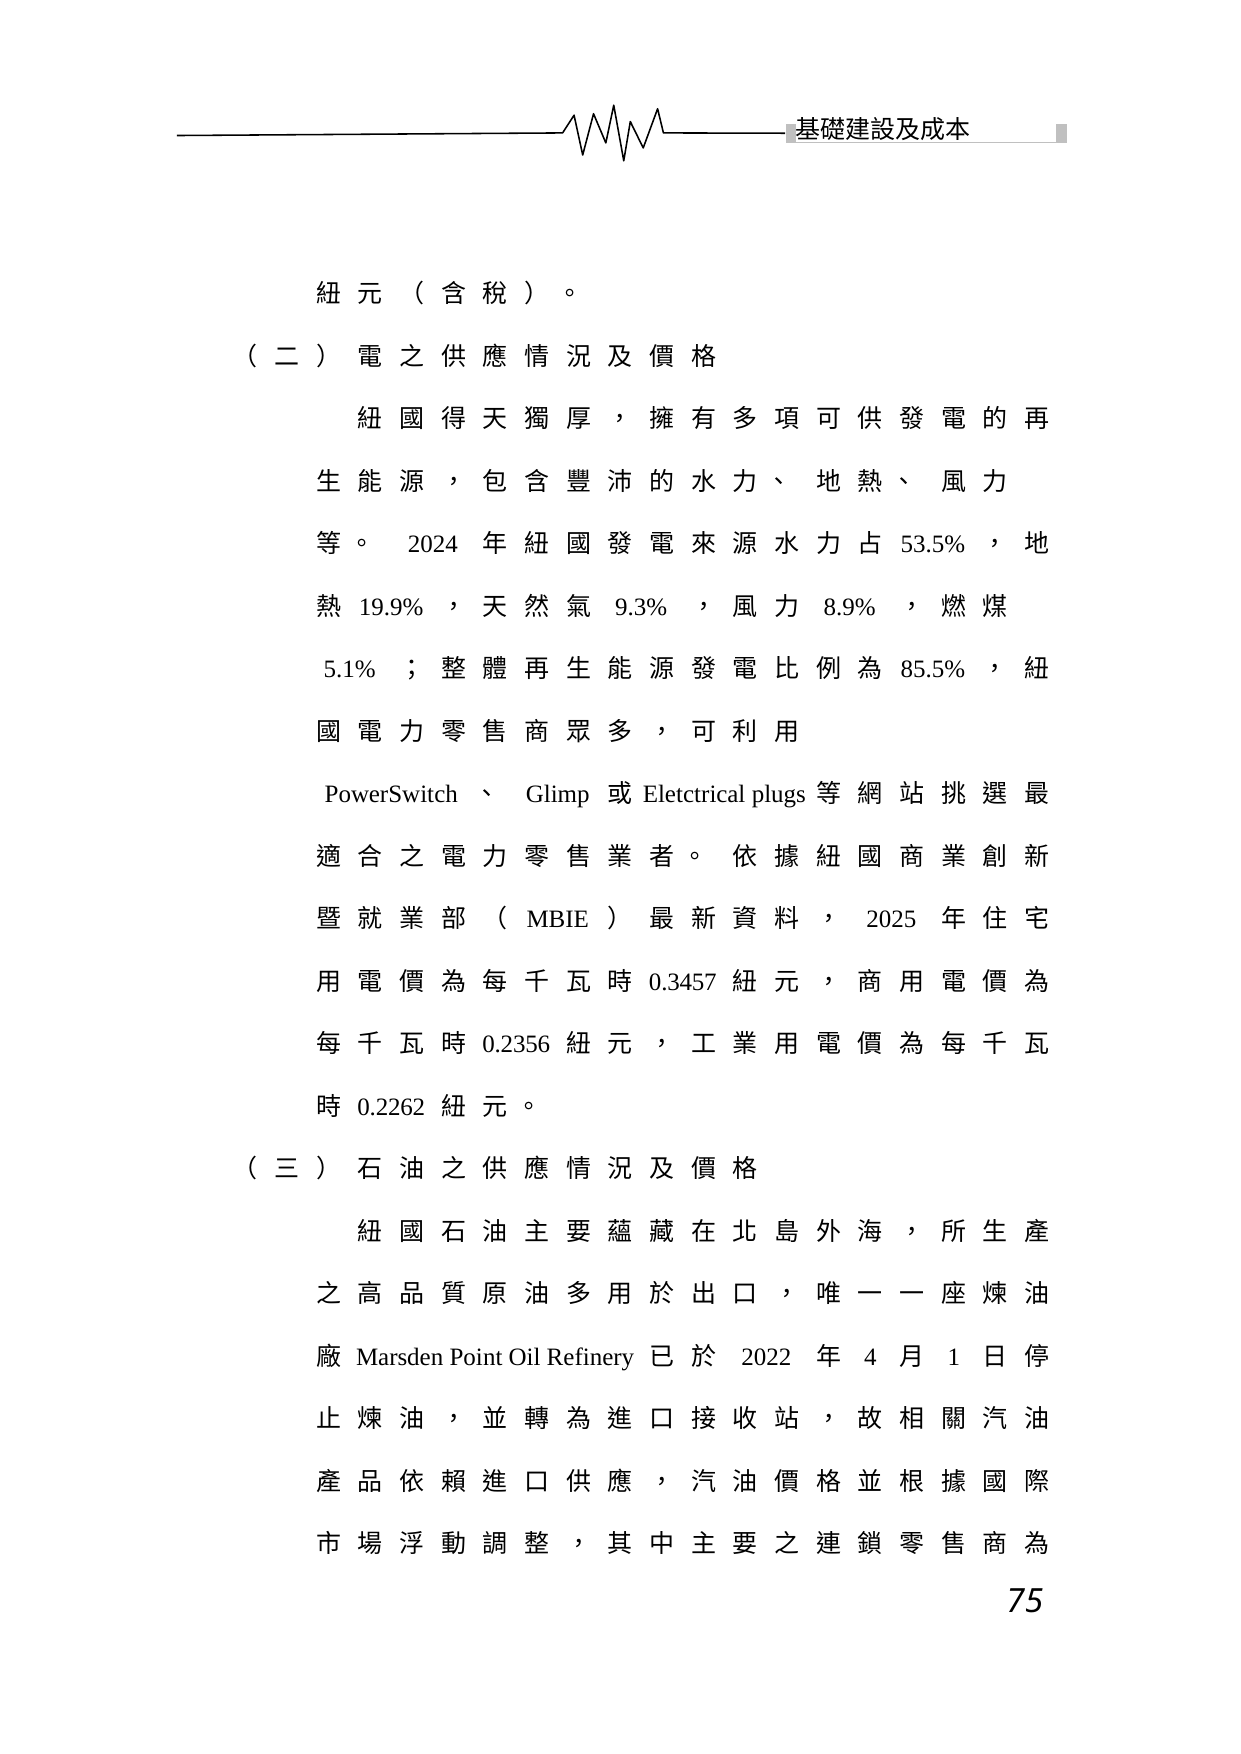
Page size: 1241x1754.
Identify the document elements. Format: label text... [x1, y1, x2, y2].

text 紐元（含稅）。 [281, 250, 1058, 313]
text 紐國得天獨厚，擁有多項可供發電的再生能源，包含豐沛的水力、地熱、風力等。2024年紐國發電來源水力占53.5%，地熱19.9%，天然氣9.3%，風力8.9%，燃煤5.1%；整體再生能源發電比例為85.5%，紐國電力零售商眾多，可利用PowerSwitch、Glimp或Eletctrical plugs等網站挑選最適合之電力零售業者。依據紐國商業創新暨就業部（MBIE）最新資料，2025年住宅用電價為每千瓦時0.3457紐元，商用電價為每千瓦時0.2356紐元，工業用電價為每千瓦時0.2262紐元。 [281, 375, 1058, 1125]
text 紐國石油主要蘊藏在北島外海，所生產之高品質原油多用於出口，唯一一座煉油廠Marsden Point Oil Refinery已於2022年4月1日停止煉油，並轉為進口接收站，故相關汽油產品依賴進口供應，汽油價格並根據國際市場浮動調整，其中主要之連鎖零售商為 [281, 1188, 1058, 1563]
text （三）石油之供應情況及價格 [207, 1125, 1058, 1188]
text （二）電之供應情況及價格 [207, 313, 1058, 375]
